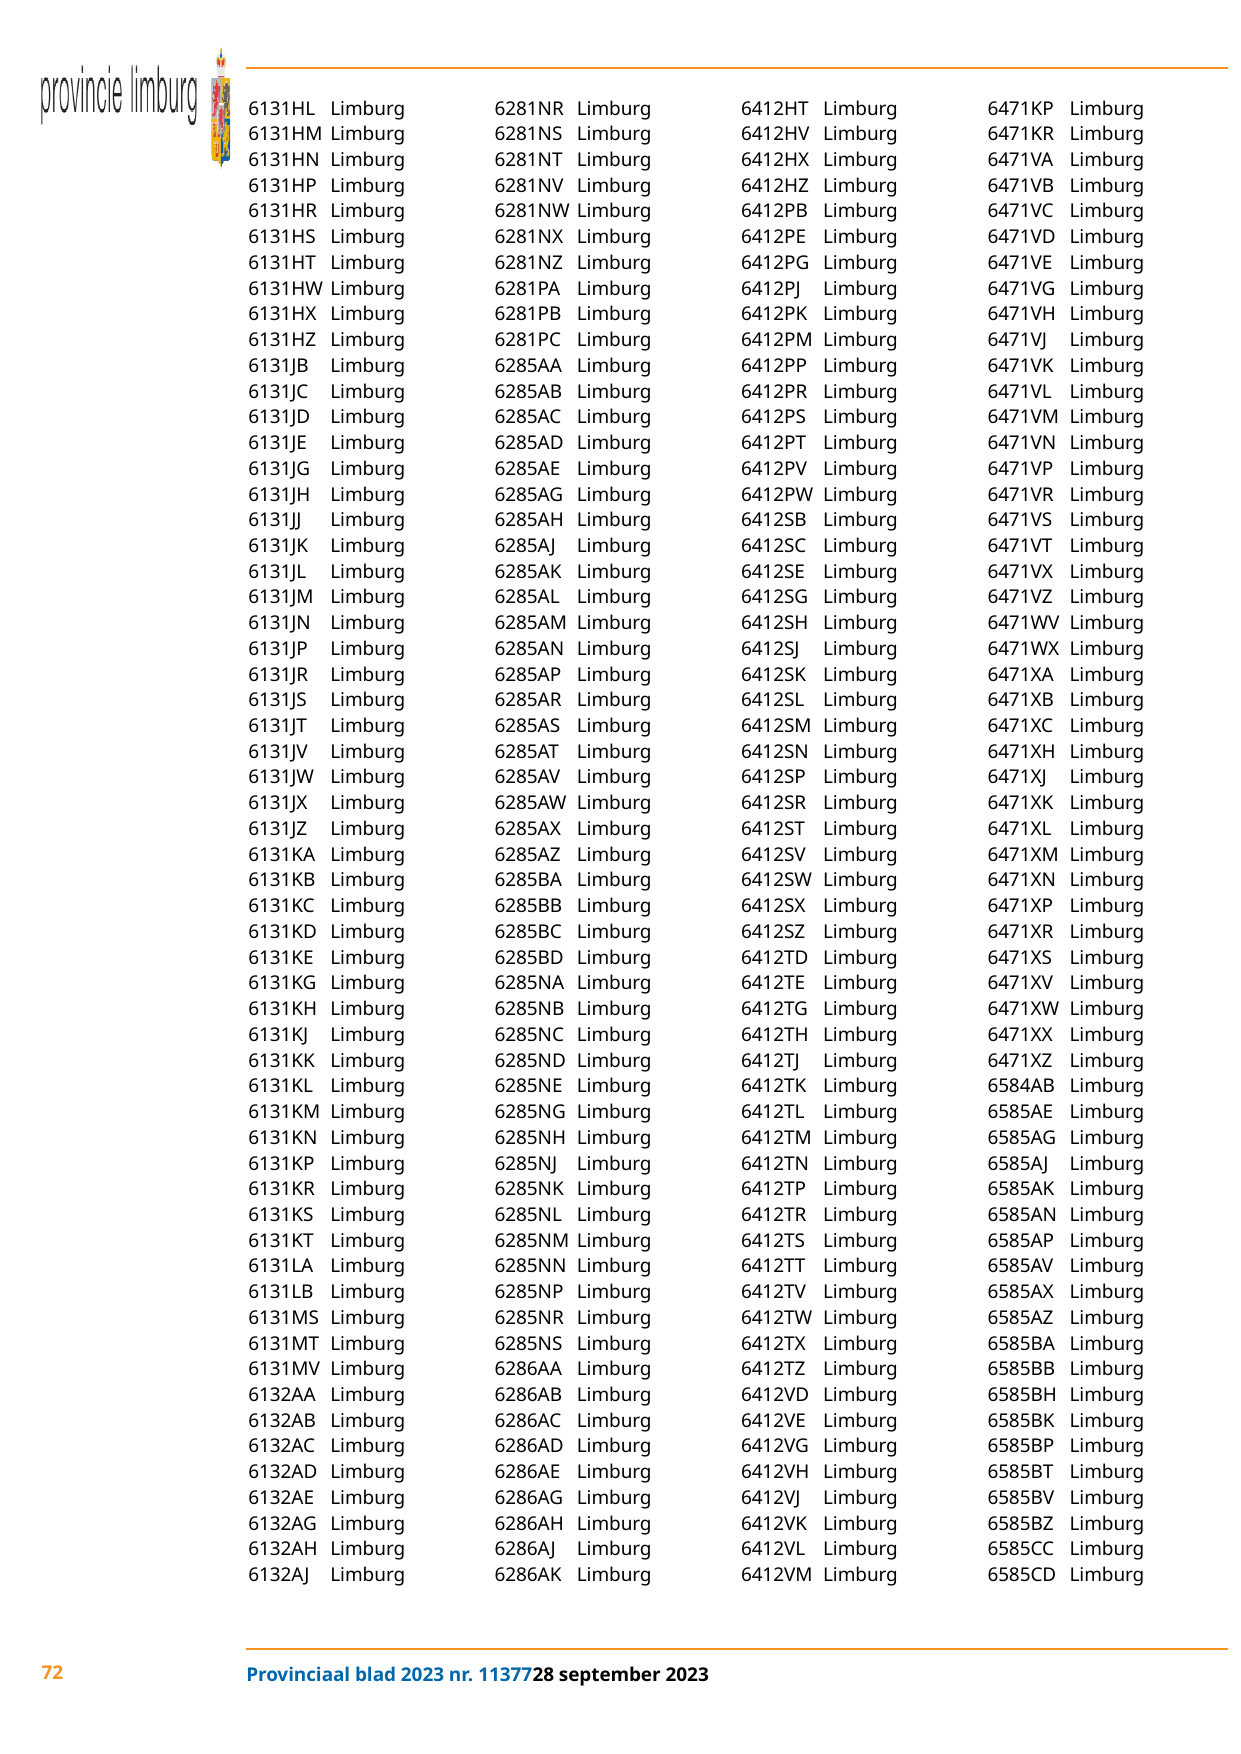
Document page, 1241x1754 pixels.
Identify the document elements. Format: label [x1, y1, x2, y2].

picture [41, 47, 231, 172]
